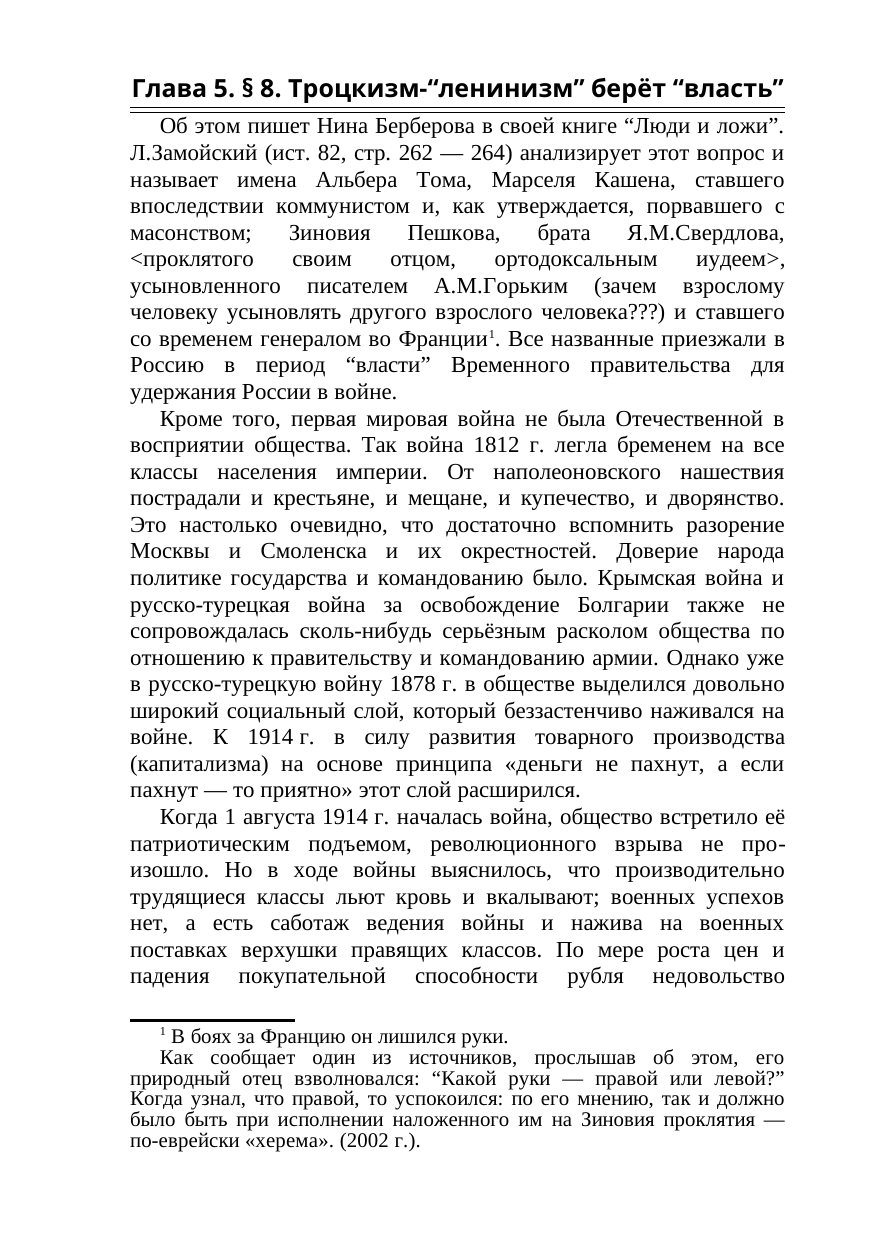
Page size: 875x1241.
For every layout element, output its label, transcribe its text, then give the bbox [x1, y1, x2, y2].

text Об этом пишет Нина Берберова в своей книге “Люди и ложи”. Л.Замойский (ист. 82, стр. 262 — 264) анализирует этот вопрос и называет имена Альбера Тома, Марселя Кашена, ставшего впоследствии коммунистом и, как утверждается, порвавшего с масонством; Зиновия Пешкова, брата Я.М.Свердлова, <проклятого своим отцом, ортодоксальным иудеем>, усыновленного писателем А.М.Горьким (зачем взрослому человеку усыновлять другого взрослого человека???) и ставшего со временем генералом во Франции. Все названные приезжали в Россию в период “власти” Временного правительства для удержания России в войне. [130, 113, 785, 404]
text В боях за Францию он лишился руки. [130, 1027, 785, 1047]
text Когда 1 августа 1914 г. началась война, общество встретило её патриотическим подъемом, революционного взрыва не про­изошло. Но в ходе войны выяснилось, что производительно трудящиеся классы льют кровь и вкалывают; военных успехов нет, а есть саботаж ведения войны и нажива на военных поставках вер­хушки правящих классов. По мере роста цен и падения поку­пательной способности рубля недовольство [130, 803, 785, 989]
text Кроме того, первая мировая война не была Отечественной в восприятии общества. Так война 1812 г. легла бременем на все классы населения империи. От наполеоновского нашествия пострадали и кресть­яне, и мещане, и купечество, и дворянство. Это настолько очевидно, что достаточно вспомнить разорение Москвы и Смоленска и их окрестностей. Доверие народа политике государства и командованию было. Крымская война и русско-турецкая война за освобождение Болгарии также не сопровож­далась сколь-нибудь серьёзным расколом общества по отно­шению к правительству и командованию армии. Однако уже в рус­ско-турецкую войну 1878 г. в обществе выделился довольно широкий социальный слой, который беззастенчиво наживался на войне. К 1914 г. в силу развития товарного производства (капитализма) на основе принципа «деньги не пахнут, а если пахнут — то приятно» этот слой расширился. [130, 404, 785, 803]
text Как сообщает один из источников, прослышав об этом, его природный отец взволновался: “Какой руки — правой или левой?” Когда узнал, что правой, то успокоился: по его мнению, так и должно было быть при исполнении наложенного им на Зиновия проклятия — по-еврейски «херема». (2002 г.). [130, 1047, 785, 1152]
